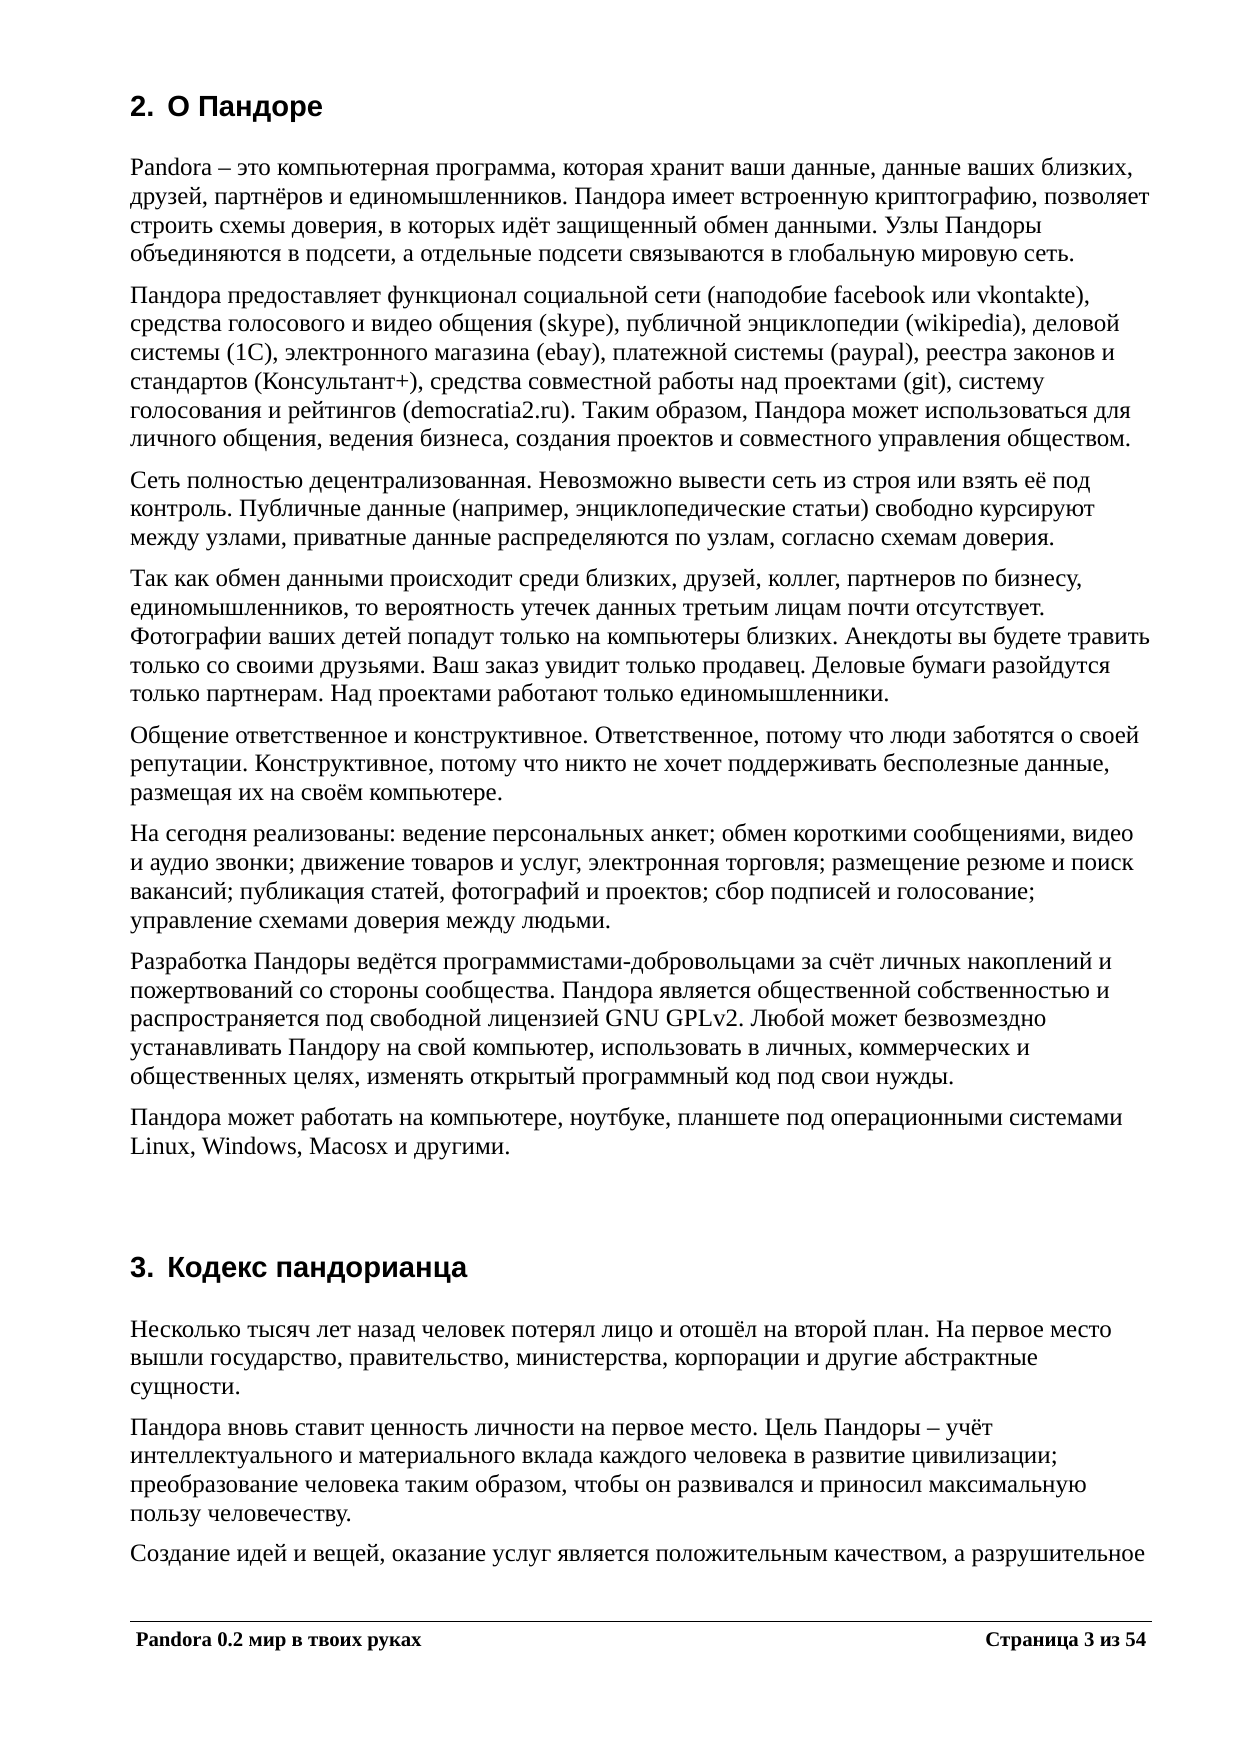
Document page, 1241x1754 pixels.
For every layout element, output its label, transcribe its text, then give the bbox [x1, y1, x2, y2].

text Несколько тысяч лет назад человек потерял лицо и отошёл на второй план. На первое место вышли государство, правительство, министерства, корпорации и другие абстрактные сущности. [130, 1314, 1152, 1400]
text Пандора предоставляет функционал социальной сети (наподобие facebook или vkontakte), средства голосового и видео общения (skype), публичной энциклопедии (wikipedia), деловой системы (1C), электронного магазина (ebay), платежной системы (paypal), реестра законов и стандартов (Консультант+), средства совместной работы над проектами (git), систему голосования и рейтингов (democratia2.ru). Таким образом, Пандора может использоваться для личного общения, ведения бизнеса, создания проектов и совместного управления обществом. [130, 280, 1152, 452]
text Сеть полностью децентрализованная. Невозможно вывести сеть из строя или взять её под контроль. Публичные данные (например, энциклопедические статьи) свободно курсируют между узлами, приватные данные распределяются по узлам, согласно схемам доверия. [130, 465, 1152, 551]
text Общение ответственное и конструктивное. Ответственное, потому что люди заботятся о своей репутации. Конструктивное, потому что никто не хочет поддерживать бесполезные данные, размещая их на своём компьютере. [130, 720, 1152, 806]
text Так как обмен данными происходит среди близких, друзей, коллег, партнеров по бизнесу, единомышленников, то вероятность утечек данных третьим лицам почти отсутствует. Фотографии ваших детей попадут только на компьютеры близких. Анекдоты вы будете травить только со своими друзьями. Ваш заказ увидит только продавец. Деловые бумаги разойдутся только партнерам. Над проектами работают только единомышленники. [130, 563, 1152, 707]
text Разработка Пандоры ведётся программистами-добровольцами за счёт личных накоплений и пожертвований со стороны сообщества. Пандора является общественной собственностью и распространяется под свободной лицензией GNU GPLv2. Любой может безвозмездно устанавливать Пандору на свой компьютер, использовать в личных, коммерческих и общественных целях, изменять открытый программный код под свои нужды. [130, 946, 1152, 1090]
text Пандора может работать на компьютере, ноутбуке, планшете под операционными системами Linux, Windows, Macosx и другими. [130, 1102, 1152, 1160]
subtitle Кодекс пандорианца [130, 1250, 1152, 1284]
text На сегодня реализованы: ведение персональных анкет; обмен короткими сообщениями, видео и аудио звонки; движение товаров и услуг, электронная торговля; размещение резюме и поиск вакансий; публикация статей, фотографий и проектов; сбор подписей и голосование; управление схемами доверия между людьми. [130, 818, 1152, 933]
subtitle О Пандоре [130, 88, 1152, 122]
text Создание идей и вещей, оказание услуг является положительным качеством, а разрушительное [130, 1538, 1152, 1567]
text Pandora – это компьютерная программа, которая хранит ваши данные, данные ваших близких, друзей, партнёров и единомышленников. Пандора имеет встроенную криптографию, позволяет строить схемы доверия, в которых идёт защищенный обмен данными. Узлы Пандоры объединяются в подсети, а отдельные подсети связываются в глобальную мировую сеть. [130, 152, 1152, 267]
text Пандора вновь ставит ценность личности на первое место. Цель Пандоры – учёт интеллектуального и материального вклада каждого человека в развитие цивилизации; преобразование человека таким образом, чтобы он развивался и приносил максимальную пользу человечеству. [130, 1412, 1152, 1527]
